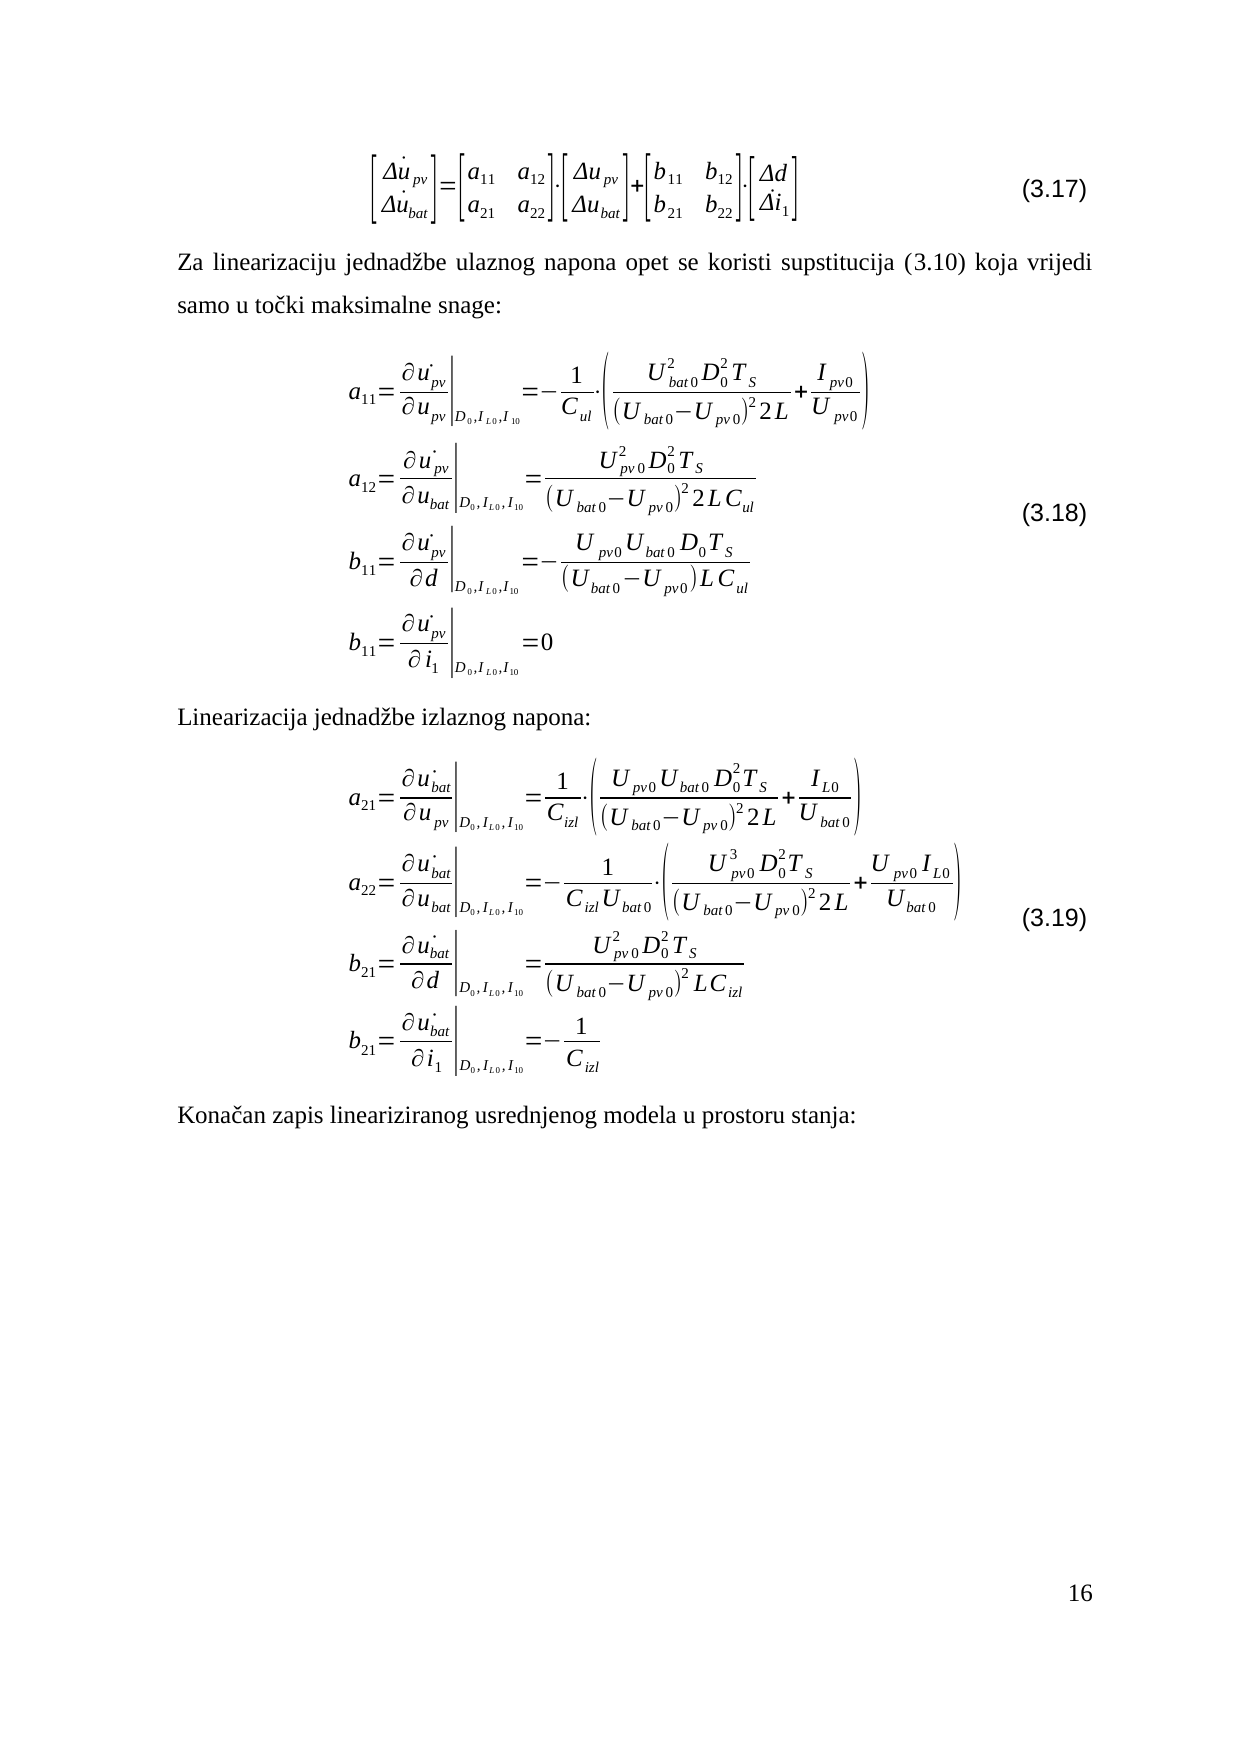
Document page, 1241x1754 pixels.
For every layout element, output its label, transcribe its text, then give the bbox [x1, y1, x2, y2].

table_header [177, 147, 991, 235]
table_header (3.18) [991, 339, 1093, 690]
text Za linearizaciju jednadžbe ulaznog napona opet se koristi supstitucija (3.10) koja vrijedi samo u točki maksimalne snage: [177, 247, 1093, 319]
text Konačan zapis lineariziranog usrednjenog modela u prostoru stanja: [177, 1100, 1093, 1129]
text Linearizacija jednadžbe izlaznog napona: [177, 702, 1093, 731]
table_header (3.17) [991, 147, 1093, 235]
table_header [177, 339, 991, 690]
table_header (3.19) [991, 751, 1093, 1088]
table_header [177, 751, 991, 1088]
